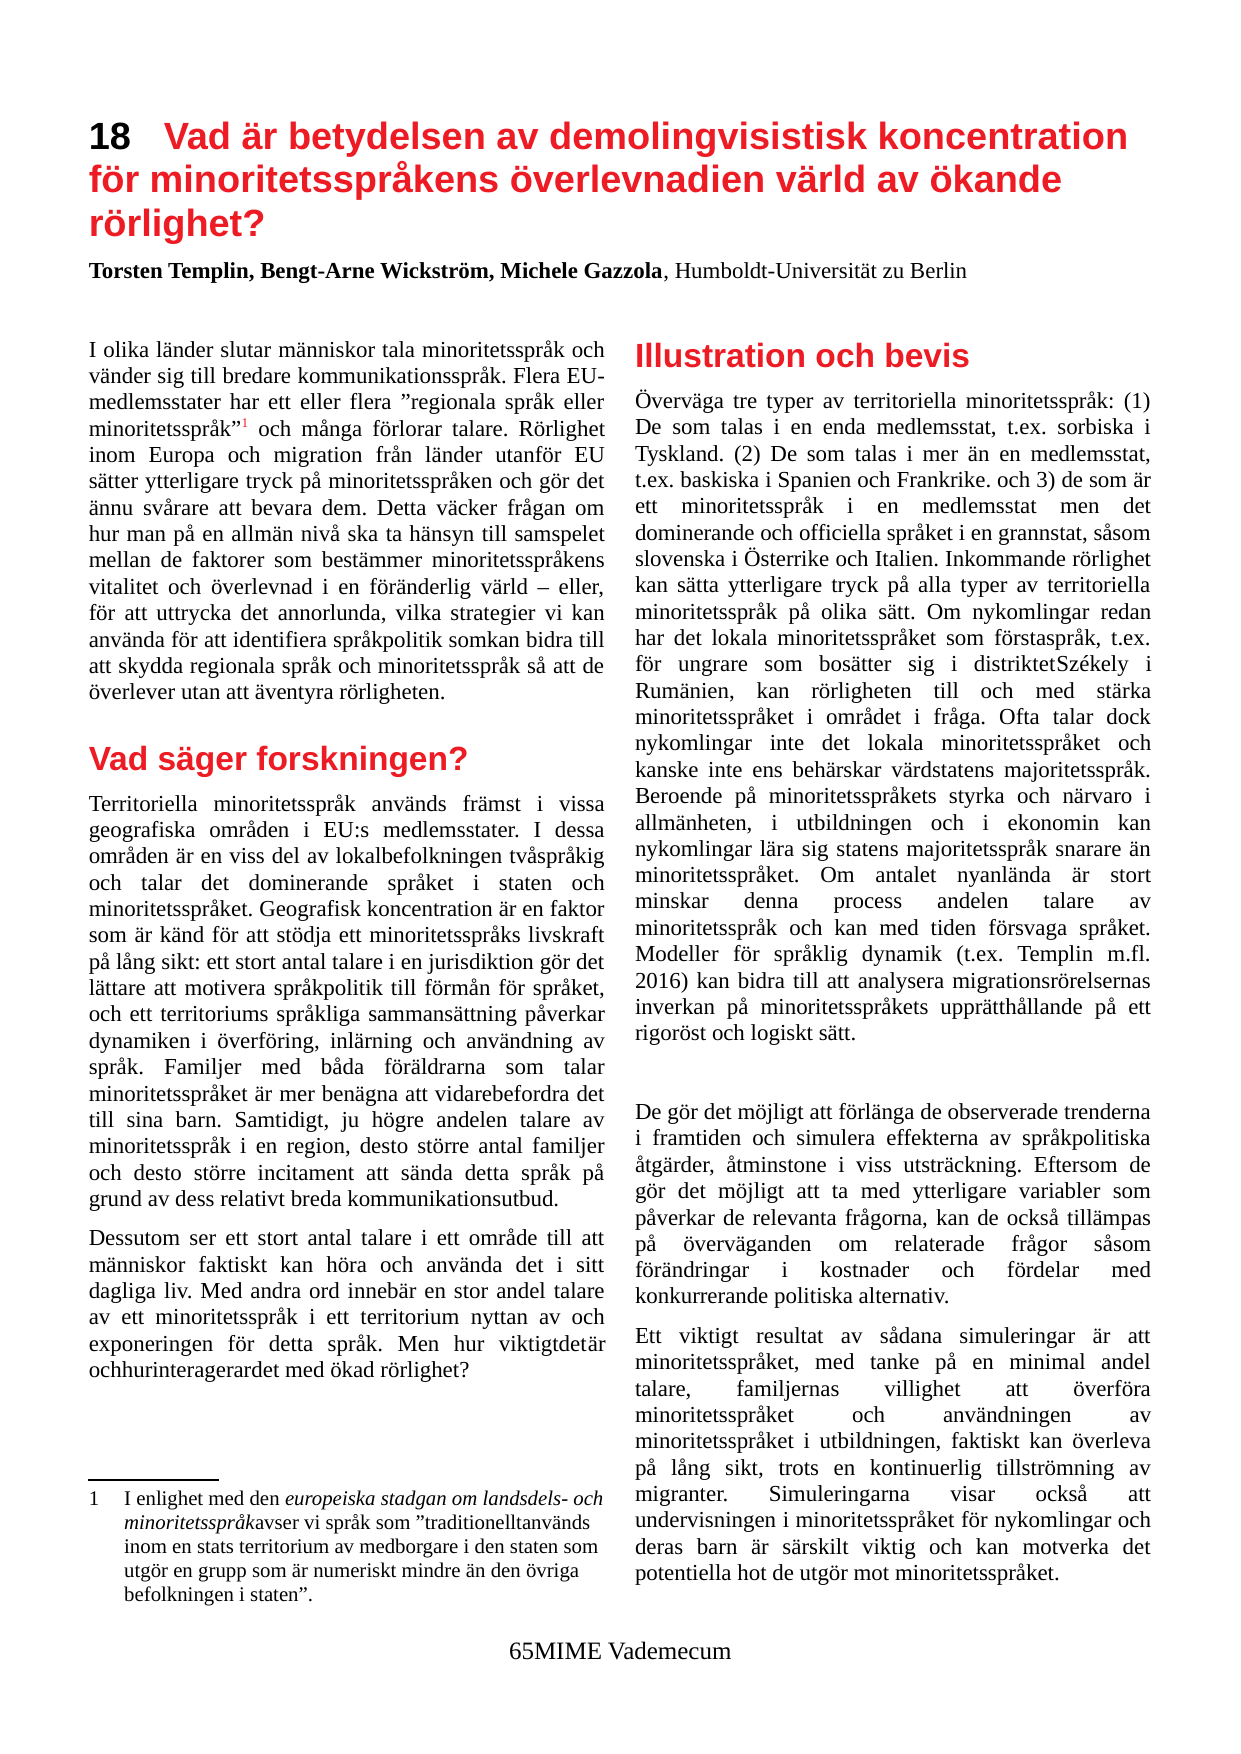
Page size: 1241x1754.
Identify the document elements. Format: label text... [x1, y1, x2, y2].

text Dessutom ser ett stort antal talare i ett område till att människor faktiskt kan höra och använda det i sitt dagliga liv. Med andra ord innebär en stor andel talare av ett minoritetsspråk i ett territorium nyttan av och exponeringen för detta språk. Men hur viktigtdetär ochhurinteragerardet med ökad rörlighet? [88, 1224, 605, 1382]
text Överväga tre typer av territoriella minoritetsspråk: (1) De som talas i en enda medlemsstat, t.ex. sorbiska i Tyskland. (2) De som talas i mer än en medlemsstat, t.ex. baskiska i Spanien och Frankrike. och 3) de som är ett minoritetsspråk i en medlemsstat men det dominerande och officiella språket i en grannstat, såsom slovenska i Österrike och Italien. Inkommande rörlighet kan sätta ytterligare tryck på alla typer av territoriella minoritetsspråk på olika sätt. Om nykomlingar redan har det lokala minoritetsspråket som förstaspråk, t.ex. för ungrare som bosätter sig i distriktetSzékely i Rumänien, kan rörligheten till och med stärka minoritetsspråket i området i fråga. Ofta talar dock nykomlingar inte det lokala minoritetsspråket och kanske inte ens behärskar värdstatens majoritetsspråk. Beroende på minoritetsspråkets styrka och närvaro i allmänheten, i utbildningen och i ekonomin kan nykomlingar lära sig statens majoritetsspråk snarare än minoritetsspråket. Om antalet nyanlända är stort minskar denna process andelen talare av minoritetsspråk och kan med tiden försvaga språket. Modeller för språklig dynamik (t.ex. Templin m.fl. 2016) kan bidra till att analysera migrationsrörelsernas inverkan på minoritetsspråkets upprätthållande på ett rigoröst och logiskt sätt. [635, 387, 1152, 1046]
text I enlighet med den europeiska stadgan om landsdels- och minoritetsspråkavser vi språk som ”traditionelltanvänds inom en stats territorium av medborgare i den staten som utgör en grupp som är numeriskt mindre än den övriga befolkningen i staten”. [88, 1486, 605, 1606]
text Territoriella minoritetsspråk används främst i vissa geografiska områden i EU:s medlemsstater. I dessa områden är en viss del av lokalbefolkningen tvåspråkig och talar det dominerande språket i staten och minoritetsspråket. Geografisk koncentration är en faktor som är känd för att stödja ett minoritetsspråks livskraft på lång sikt: ett stort antal talare i en jurisdiktion gör det lättare att motivera språkpolitik till förmån för språket, och ett territoriums språkliga sammansättning påverkar dynamiken i överföring, inlärning och användning av språk. Familjer med båda föräldrarna som talar minoritetsspråket är mer benägna att vidarebefordra det till sina barn. Samtidigt, ju högre andelen talare av minoritetsspråk i en region, desto större antal familjer och desto större incitament att sända detta språk på grund av dess relativt breda kommunikationsutbud. [88, 790, 605, 1211]
text Ett viktigt resultat av sådana simuleringar är att minoritetsspråket, med tanke på en minimal andel talare, familjernas villighet att överföra minoritetsspråket och användningen av minoritetsspråket i utbildningen, faktiskt kan överleva på lång sikt, trots en kontinuerlig tillströmning av migranter. Simuleringarna visar också att undervisningen i minoritetsspråket för nykomlingar och deras barn är särskilt viktig och kan motverka det potentiella hot de utgör mot minoritetsspråket. [635, 1322, 1152, 1586]
text De gör det möjligt att förlänga de observerade trenderna i framtiden och simulera effekterna av språkpolitiska åtgärder, åtminstone i viss utsträckning. Eftersom de gör det möjligt att ta med ytterligare variabler som påverkar de relevanta frågorna, kan de också tillämpas på överväganden om relaterade frågor såsom förändringar i kostnader och fördelar med konkurrerande politiska alternativ. [635, 1098, 1152, 1309]
text Torsten Templin, Bengt-Arne Wickström, Michele Gazzola, Humboldt-Universität zu Berlin [88, 257, 1152, 283]
subtitle Illustration och bevis [635, 336, 1152, 374]
subtitle Vad säger forskningen? [88, 738, 605, 777]
subtitle Vad är betydelsen av demolingvisistisk koncentration för minoritetsspråkens överlevnadien värld av ökande rörlighet? [88, 113, 1152, 244]
text I olika länder slutar människor tala minoritetsspråk och vänder sig till bredare kommunikationsspråk. Flera EU-medlemsstater har ett eller flera ”regionala språk eller minoritetsspråk” och många förlorar talare. Rörlighet inom Europa och migration från länder utanför EU sätter ytterligare tryck på minoritetsspråken och gör det ännu svårare att bevara dem. Detta väcker frågan om hur man på en allmän nivå ska ta hänsyn till samspelet mellan de faktorer som bestämmer minoritetsspråkens vitalitet och överlevnad i en föränderlig värld – eller, för att uttrycka det annorlunda, vilka strategier vi kan använda för att identifiera språkpolitik somkan bidra till att skydda regionala språk och minoritetsspråk så att de överlever utan att äventyra rörligheten. [88, 336, 605, 705]
